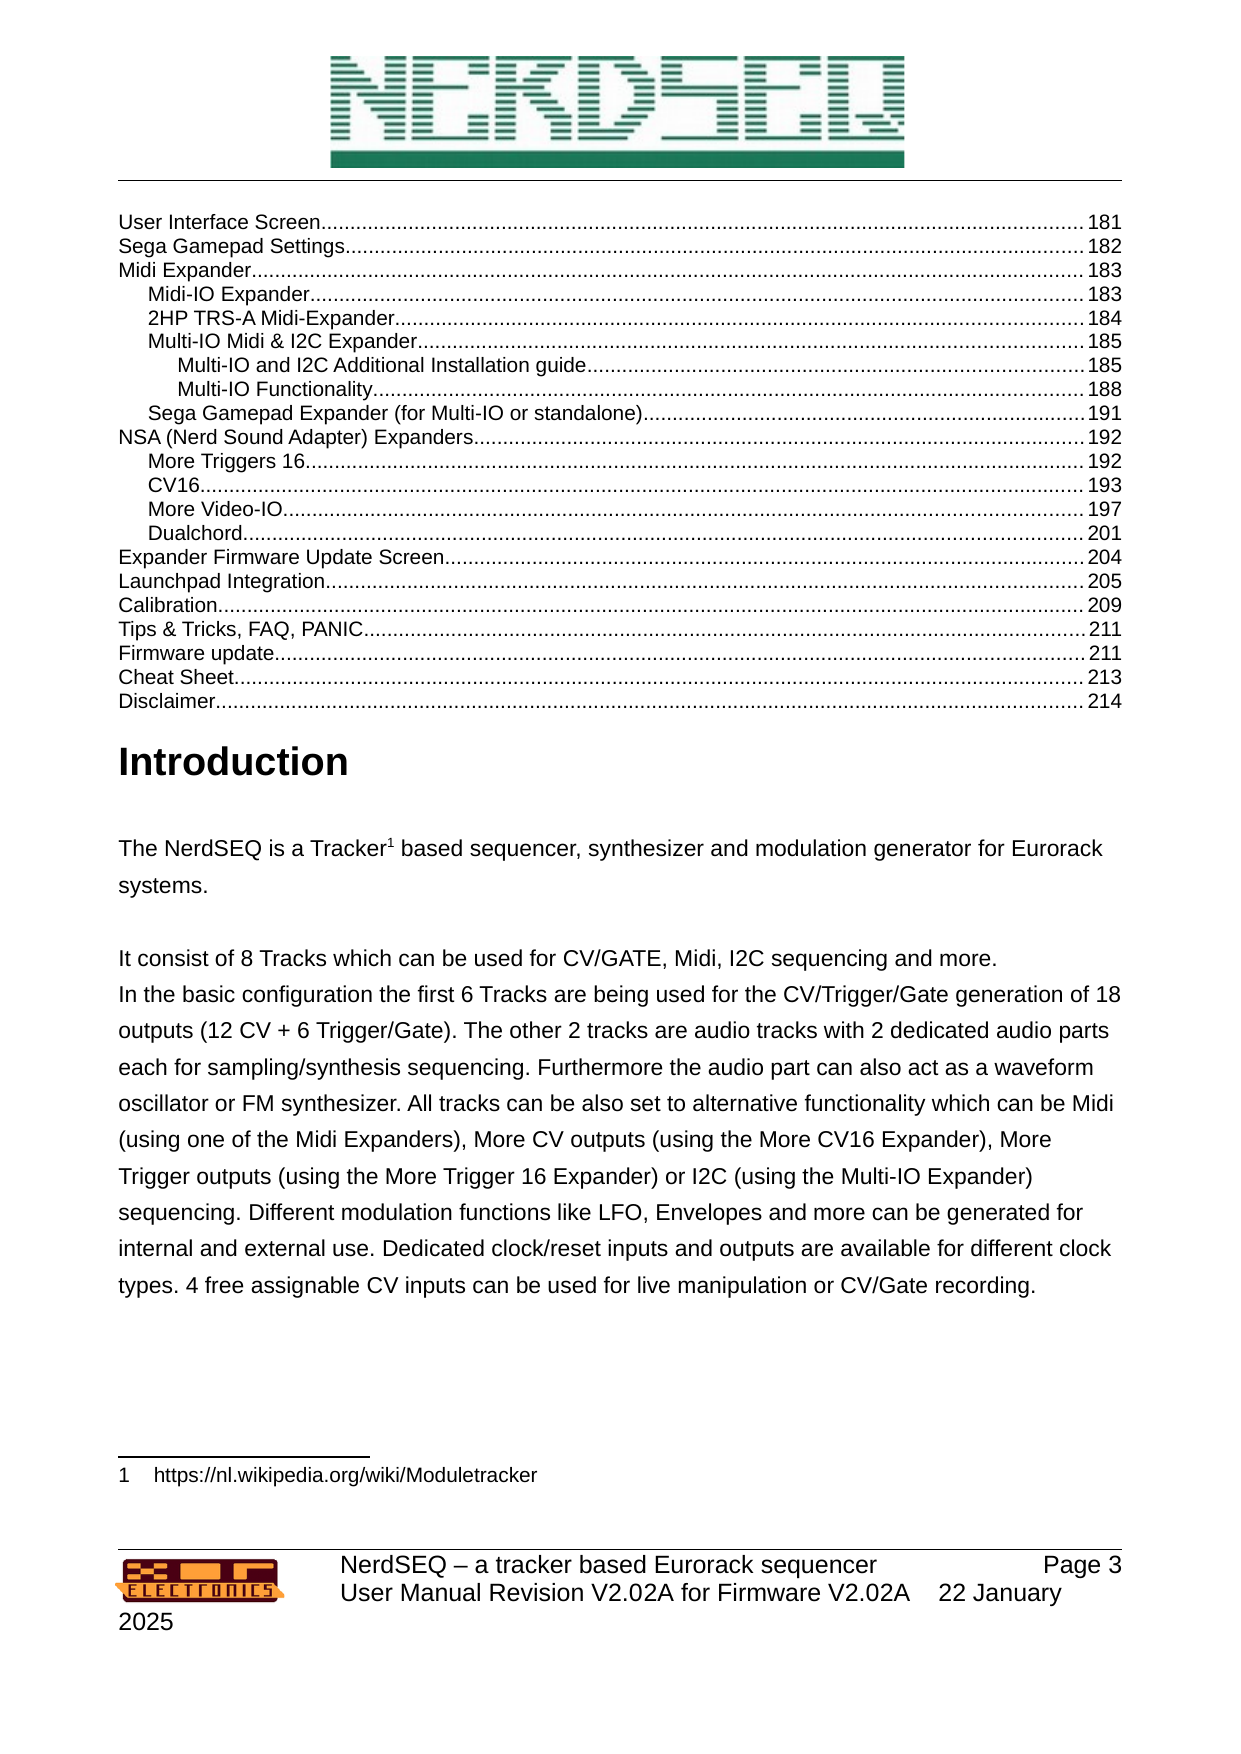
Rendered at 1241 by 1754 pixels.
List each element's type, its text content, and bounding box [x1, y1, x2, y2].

text Cheat Sheet 213 [118, 665, 1122, 689]
subtitle Introduction [118, 738, 1122, 783]
text More Video-IO 197 [148, 497, 1122, 521]
text Multi-IO Midi & I2C Expander 185 [148, 329, 1122, 353]
text Multi-IO and I2C Additional Installation guide 185 [177, 353, 1122, 377]
picture [330, 56, 905, 168]
text Launchpad Integration 205 [118, 569, 1122, 593]
text Midi Expander 183 [118, 257, 1122, 281]
text NSA (Nerd Sound Adapter) Expanders 192 [118, 425, 1122, 449]
picture [115, 1555, 285, 1605]
text Disclaimer 214 [118, 689, 1122, 713]
text https://nl.wikipedia.org/wiki/Moduletracker [118, 1463, 1122, 1487]
text Expander Firmware Update Screen 204 [118, 545, 1122, 569]
text Sega Gamepad Expander (for Multi-IO or standalone) 191 [148, 401, 1122, 425]
text User Interface Screen 181 [118, 209, 1122, 233]
text Dualchord 201 [148, 521, 1122, 545]
text More Triggers 16 192 [148, 449, 1122, 473]
text Tips & Tricks, FAQ, PANIC 211 [118, 617, 1122, 641]
text 2HP TRS-A Midi-Expander 184 [148, 305, 1122, 329]
text Midi-IO Expander 183 [148, 281, 1122, 305]
text The NerdSEQ is a Tracker based sequencer, synthesizer and modulation generator for Eurorack systems. [118, 835, 1122, 898]
text Firmware update 211 [118, 641, 1122, 665]
text Calibration 209 [118, 593, 1122, 617]
text CV16 193 [148, 473, 1122, 497]
text Multi-IO Functionality 188 [177, 377, 1122, 401]
text Sega Gamepad Settings 182 [118, 233, 1122, 257]
text It consist of 8 Tracks which can be used for CV/GATE, Midi, I2C sequencing and more. In the basic configuration the first 6 Tracks are being used for the CV/Trigger/Gate generation of 18 outputs (12 CV + 6 Trigger/Gate). The other 2 tracks are audio tracks with 2 dedicated audio parts each for sampling/synthesis sequencing. Furthermore the audio part can also act as a waveform oscillator or FM synthesizer. All tracks can be also set to alternative functionality which can be Midi (using one of the Midi Expanders), More CV outputs (using the More CV16 Expander), More Trigger outputs (using the More Trigger 16 Expander) or I2C (using the Multi-IO Expander) sequencing. Different modulation functions like LFO, Envelopes and more can be generated for internal and external use. Dedicated clock/reset inputs and outputs are available for different clock types. 4 free assignable CV inputs can be used for live manipulation or CV/Gate recording. [118, 944, 1122, 1298]
